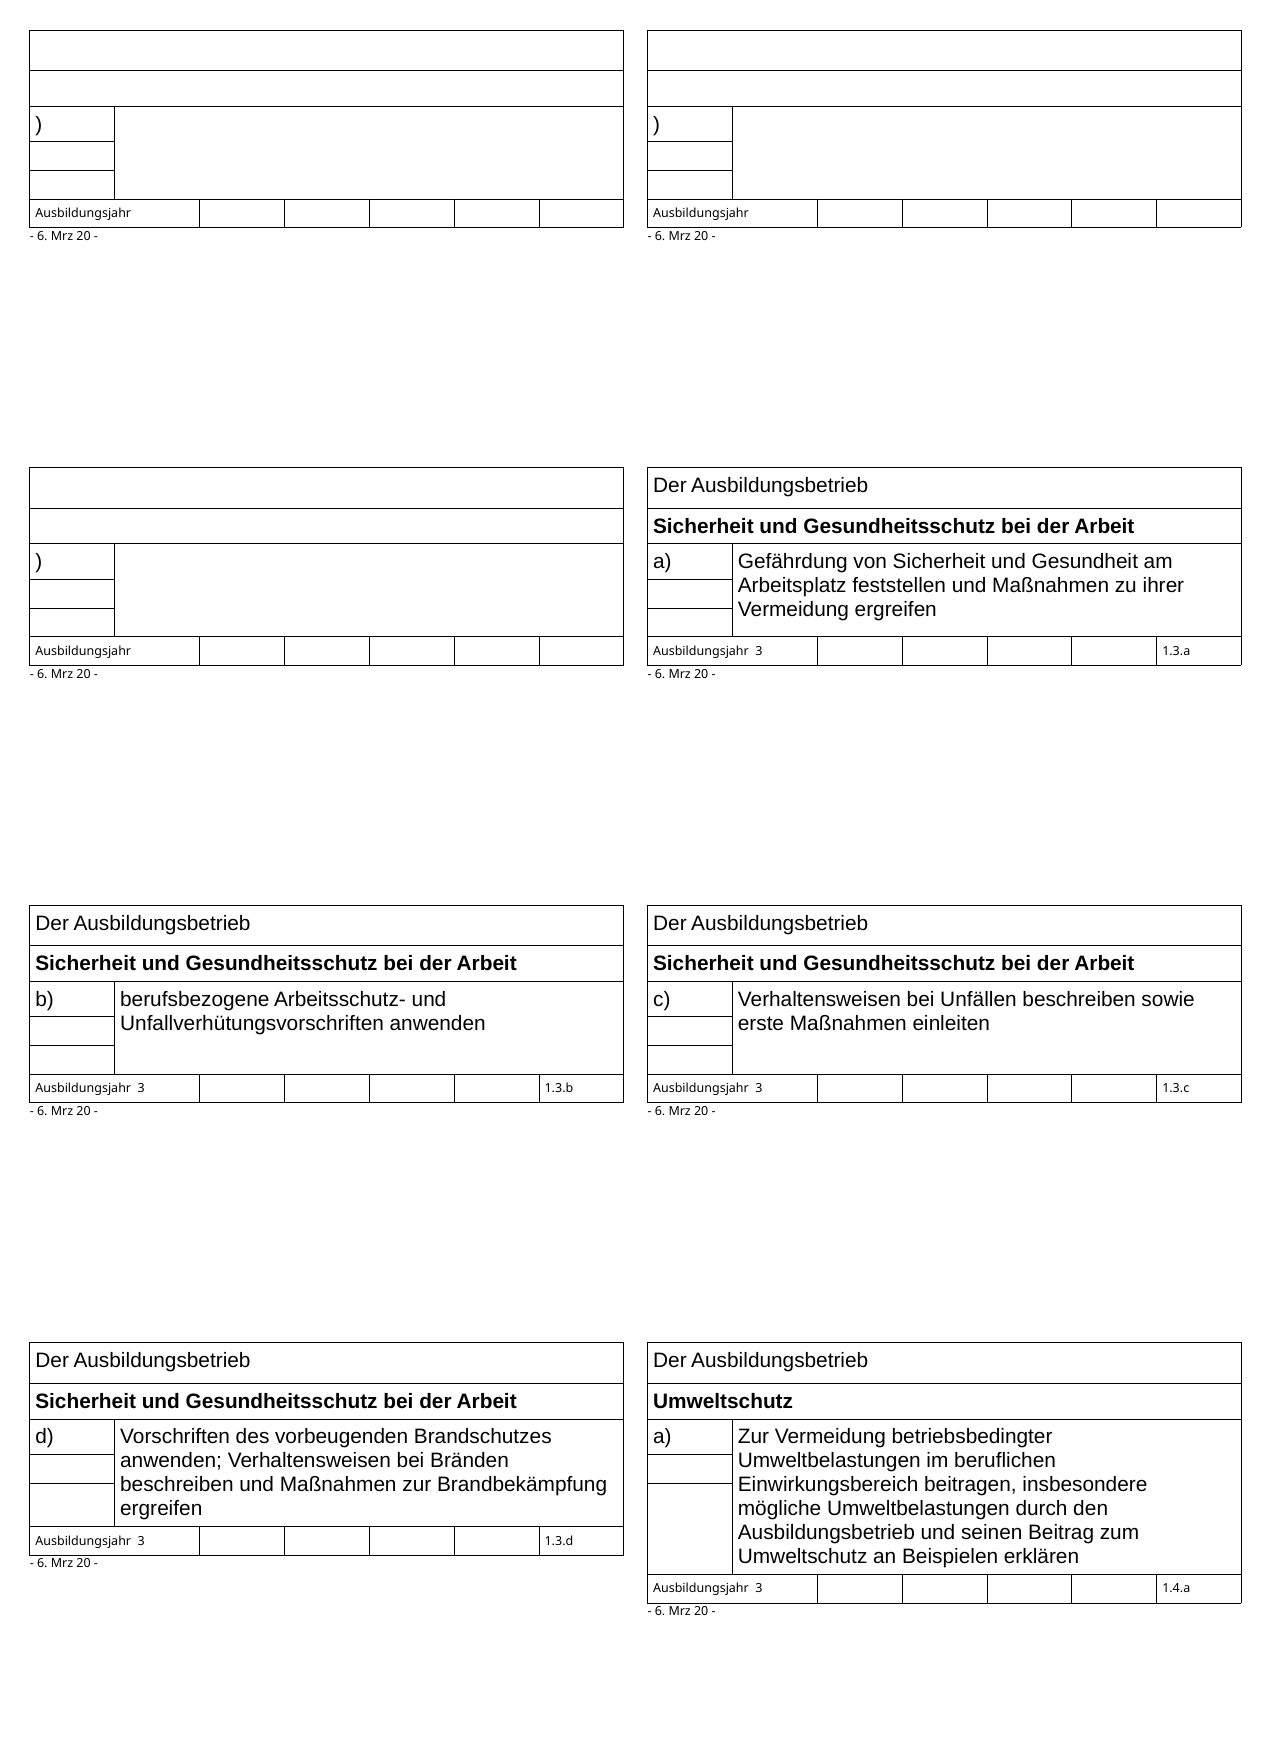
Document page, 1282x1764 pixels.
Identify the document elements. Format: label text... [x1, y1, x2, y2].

table_cell [648, 580, 732, 607]
table_cell [200, 200, 284, 227]
table_cell Sicherheit und Gesundheitsschutz bei der Arbeit [30, 946, 623, 981]
table_cell 1.3.b [540, 1075, 623, 1102]
table_cell [30, 609, 114, 636]
table_cell Ausbildungsjahr 3 [30, 1527, 199, 1554]
table_cell [115, 107, 623, 198]
table_cell [988, 1075, 1071, 1102]
table_cell [30, 580, 114, 607]
table_cell [455, 637, 539, 665]
table_cell [370, 637, 454, 665]
table_cell 1.3.a [1157, 637, 1241, 665]
table_cell ) [30, 107, 114, 141]
table_cell [903, 1575, 987, 1602]
table_cell [1072, 637, 1156, 665]
table_cell Ausbildungsjahr 3 [648, 1075, 817, 1102]
table_cell [370, 1075, 454, 1102]
table_cell [648, 1017, 732, 1045]
table_cell Ausbildungsjahr 3 [648, 1575, 817, 1602]
table_cell [30, 509, 623, 543]
table_header Der Ausbildungsbetrieb [648, 1343, 1241, 1383]
table_header Der Ausbildungsbetrieb [648, 468, 1241, 508]
table_cell [285, 637, 369, 665]
table_cell [903, 200, 987, 227]
table_cell [903, 637, 987, 665]
table_cell [285, 200, 369, 227]
table_cell Ausbildungsjahr [30, 200, 199, 227]
table_cell 1.3.c [1157, 1075, 1241, 1102]
table_header [30, 468, 623, 508]
table_cell [540, 200, 623, 227]
table_cell [1072, 200, 1156, 227]
table_cell [370, 200, 454, 227]
table_cell Gefährdung von Sicherheit und Gesundheit am Arbeitsplatz feststellen und Maßnahmen zu ihrer Vermeidung ergreifen [733, 544, 1241, 636]
table_cell [200, 1527, 284, 1554]
table_cell [1072, 1075, 1156, 1102]
table_cell Ausbildungsjahr 3 [648, 637, 817, 665]
table_cell [455, 1527, 539, 1554]
table_cell [200, 1075, 284, 1102]
table_cell [30, 1046, 114, 1074]
table_cell [648, 71, 1241, 106]
table_cell [285, 1075, 369, 1102]
table_cell [988, 200, 1071, 227]
table_cell [30, 171, 114, 198]
table_cell [648, 609, 732, 636]
table_cell Sicherheit und Gesundheitsschutz bei der Arbeit [30, 1384, 623, 1418]
text - 6. Mrz 20 - [29, 1103, 623, 1119]
text - 6. Mrz 20 - [29, 666, 623, 682]
table_cell [455, 1075, 539, 1102]
table_cell [1157, 200, 1241, 227]
table_cell [200, 637, 284, 665]
table_cell [988, 637, 1071, 665]
table_cell [30, 1455, 114, 1483]
table_cell [818, 200, 902, 227]
table_cell Ausbildungsjahr [648, 200, 817, 227]
table_cell 1.4.a [1157, 1575, 1241, 1602]
table_cell Sicherheit und Gesundheitsschutz bei der Arbeit [648, 946, 1241, 981]
table_cell Verhaltensweisen bei Unfällen beschreiben sowie erste Maßnahmen einleiten [733, 982, 1241, 1074]
text - 6. Mrz 20 - [29, 228, 623, 244]
table_header [648, 31, 1241, 70]
table_cell [818, 1575, 902, 1602]
table_header [30, 31, 623, 70]
table_cell Zur Vermeidung betriebsbedingter Umweltbelastungen im beruflichen Einwirkungsbereich beitragen, insbesondere mögliche Umweltbelastungen durch den Ausbildungsbetrieb und seinen Beitrag zum Umweltschutz an Beispielen erklären [733, 1420, 1241, 1574]
table_cell Vorschriften des vorbeugenden Brandschutzes anwenden; Verhaltensweisen bei Bränden beschreiben und Maßnahmen zur Brandbekämpfung ergreifen [115, 1420, 623, 1526]
table_cell [370, 1527, 454, 1554]
table_cell Ausbildungsjahr [30, 637, 199, 665]
table_cell [1072, 1575, 1156, 1602]
table_cell [648, 171, 732, 198]
table_cell [903, 1075, 987, 1102]
table_header Der Ausbildungsbetrieb [30, 1343, 623, 1383]
table_cell d) [30, 1420, 114, 1454]
text - 6. Mrz 20 - [29, 1556, 623, 1572]
table_cell [648, 1484, 732, 1574]
table_cell c) [648, 982, 732, 1016]
table_cell Ausbildungsjahr 3 [30, 1075, 199, 1102]
table_cell [115, 544, 623, 636]
table_cell Sicherheit und Gesundheitsschutz bei der Arbeit [648, 509, 1241, 543]
table_cell [30, 142, 114, 170]
text - 6. Mrz 20 - [647, 228, 1241, 244]
table_cell [648, 142, 732, 170]
table_cell [818, 1075, 902, 1102]
table_cell [30, 71, 623, 106]
table_cell [455, 200, 539, 227]
table_cell [648, 1455, 732, 1483]
table_cell a) [648, 544, 732, 579]
table_cell ) [648, 107, 732, 141]
table_cell [30, 1484, 114, 1526]
table_header Der Ausbildungsbetrieb [648, 906, 1241, 945]
table_cell 1.3.d [540, 1527, 623, 1554]
table_cell [540, 637, 623, 665]
text - 6. Mrz 20 - [647, 666, 1241, 682]
table_cell a) [648, 1420, 732, 1454]
table_cell [285, 1527, 369, 1554]
table_cell [733, 107, 1241, 198]
table_cell ) [30, 544, 114, 579]
table_cell [30, 1017, 114, 1045]
table_header Der Ausbildungsbetrieb [30, 906, 623, 945]
table_cell berufsbezogene Arbeitsschutz- und Unfallverhütungsvorschriften anwenden [115, 982, 623, 1074]
table_cell [648, 1046, 732, 1074]
table_cell [988, 1575, 1071, 1602]
table_cell Umweltschutz [648, 1384, 1241, 1418]
text - 6. Mrz 20 - [647, 1604, 1241, 1619]
table_cell [818, 637, 902, 665]
text - 6. Mrz 20 - [647, 1103, 1241, 1119]
table_cell b) [30, 982, 114, 1016]
